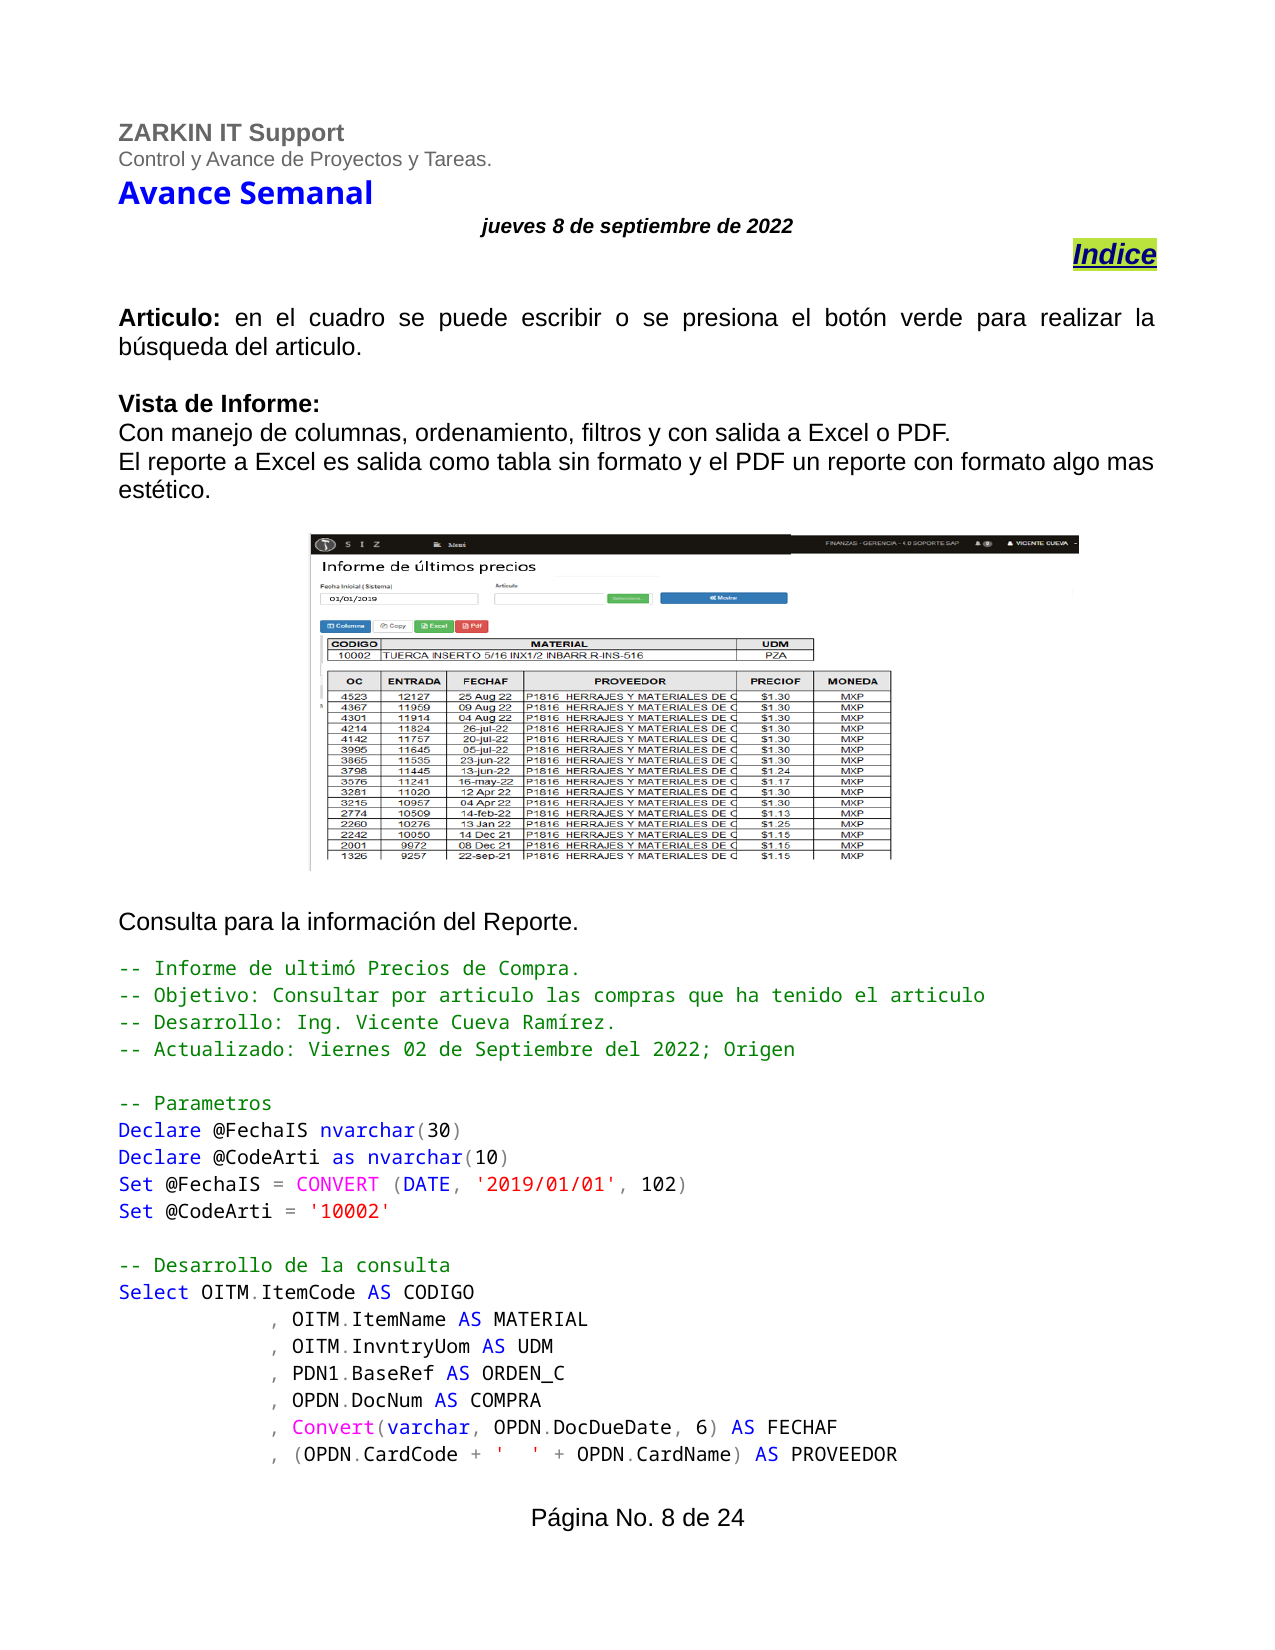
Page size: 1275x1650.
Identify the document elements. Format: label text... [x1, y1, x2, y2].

text Consulta para la información del Reporte. [118, 907, 1157, 936]
text -- Informe de ultimó Precios de Compra. [118, 955, 1157, 982]
text -- Parametros [118, 1089, 1157, 1117]
text Declare @CodeArti as nvarchar(10) [118, 1143, 1157, 1171]
text Declare @FechaIS nvarchar(30) [118, 1117, 1157, 1143]
text -- Objetivo: Consultar por articulo las compras que ha tenido el articulo [118, 982, 1157, 1009]
text , OPDN.DocNum AS COMPRA [118, 1386, 1157, 1413]
text , (OPDN.CardCode + ' ' + OPDN.CardName) AS PROVEEDOR [118, 1440, 1157, 1467]
text -- Actualizado: Viernes 02 de Septiembre del 2022; Origen [118, 1036, 1157, 1063]
text , OITM.ItemName AS MATERIAL [118, 1305, 1157, 1332]
text Con manejo de columnas, ordenamiento, filtros y con salida a Excel o PDF. [118, 418, 1157, 447]
text -- Desarrollo: Ing. Vicente Cueva Ramírez. [118, 1009, 1157, 1036]
text El reporte a Excel es salida como tabla sin formato y el PDF un reporte con formato algo mas estético. [118, 447, 1157, 504]
text Select OITM.ItemCode AS CODIGO [118, 1278, 1157, 1305]
text -- Desarrollo de la consulta [118, 1251, 1157, 1278]
text , PDN1.BaseRef AS ORDEN_C [118, 1359, 1157, 1386]
text Set @CodeArti = '10002' [118, 1197, 1157, 1224]
text , Convert(varchar, OPDN.DocDueDate, 6) AS FECHAF [118, 1413, 1157, 1440]
text Set @FechaIS = CONVERT (DATE, '2019/01/01', 102) [118, 1171, 1157, 1197]
text Articulo: en el cuadro se puede escribir o se presiona el botón verde para realizar la búsqueda del articulo. [118, 303, 1157, 361]
picture [308, 533, 1081, 871]
text , OITM.InvntryUom AS UDM [118, 1332, 1157, 1359]
text Vista de Informe: [118, 389, 1157, 418]
